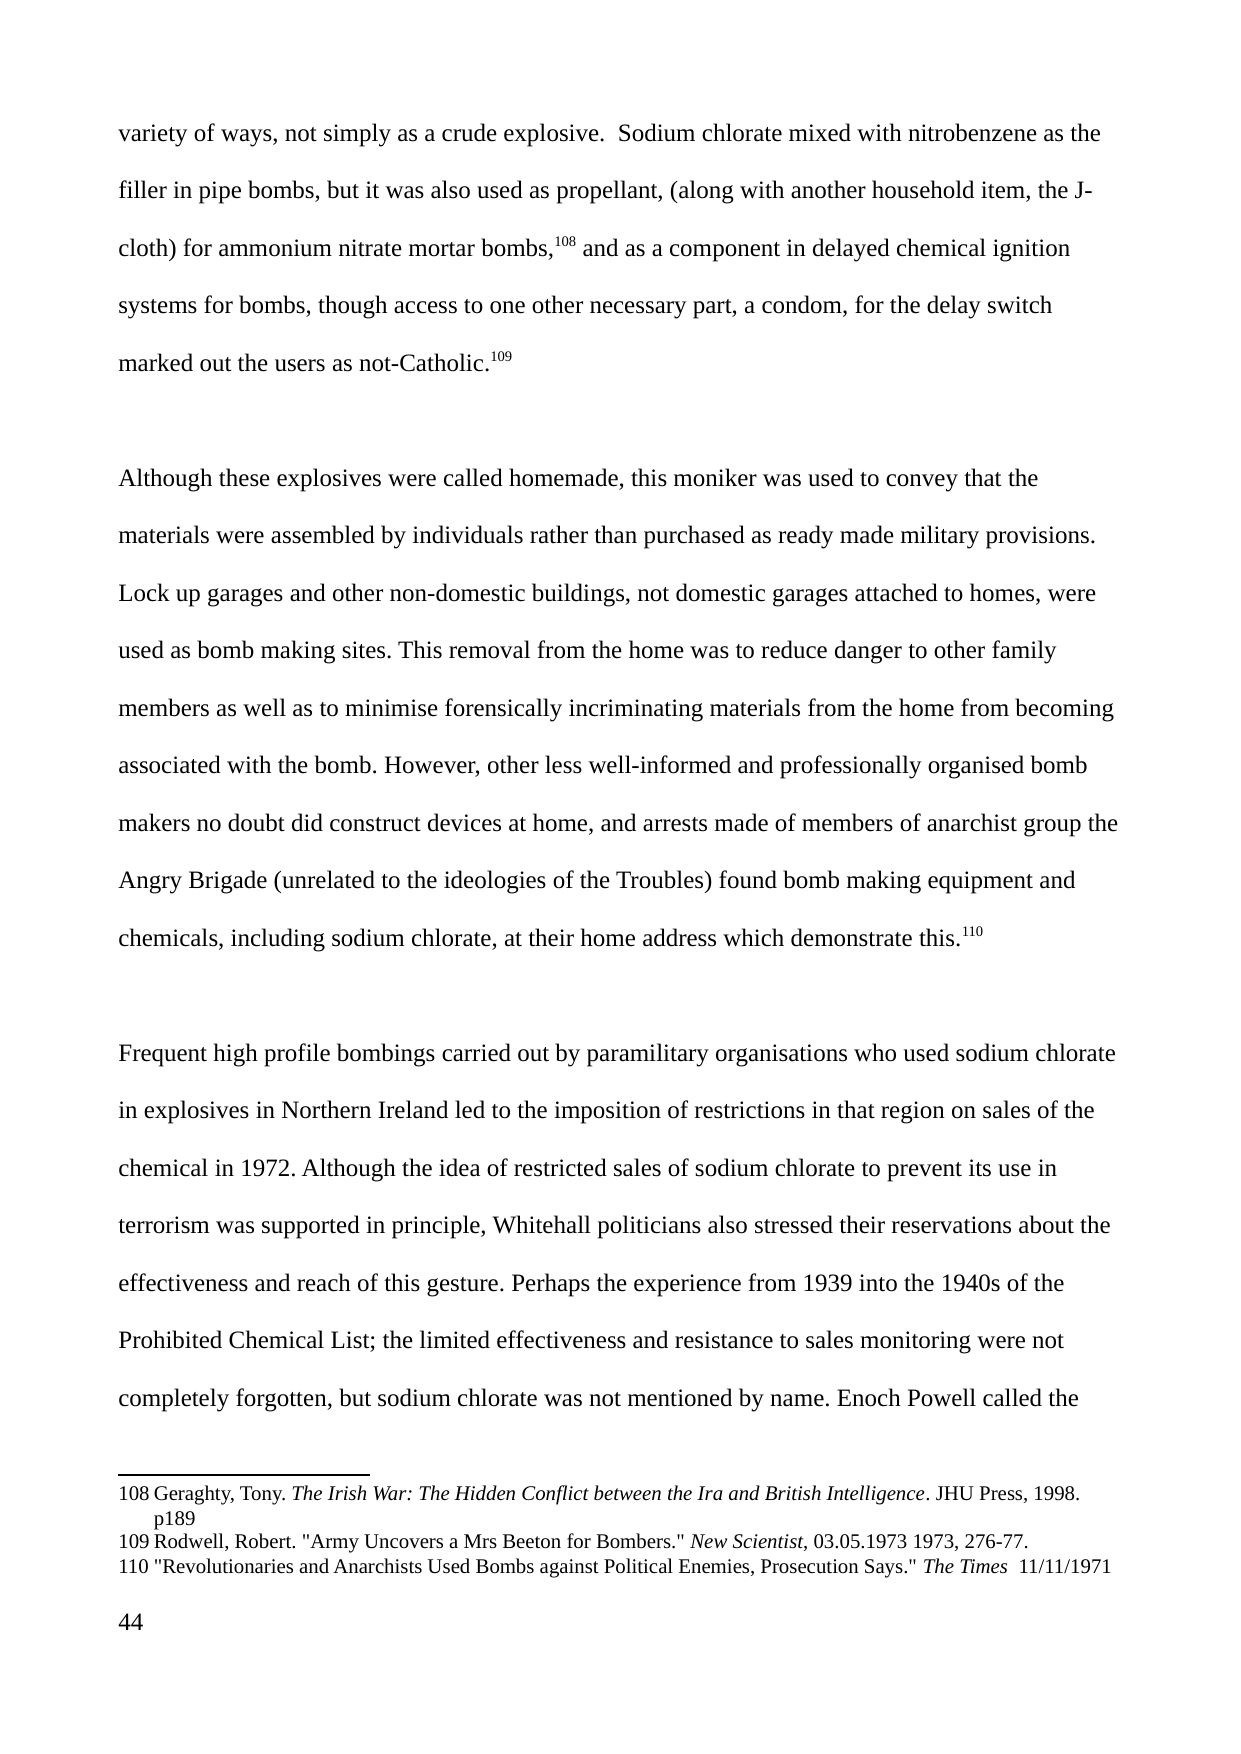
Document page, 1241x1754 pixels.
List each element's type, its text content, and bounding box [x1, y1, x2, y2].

text Geraghty, Tony. The Irish War: The Hidden Conflict between the Ira and British Intelligence. JHU Press, 1998. p189 [118, 1481, 1122, 1529]
text Frequent high profile bombings carried out by paramilitary organisations who used sodium chlorate in explosives in Northern Ireland led to the imposition of restrictions in that region on sales of the chemical in 1972. Although the idea of restricted sales of sodium chlorate to prevent its use in terrorism was supported in principle, Whitehall politicians also stressed their reservations about the effectiveness and reach of this gesture. Perhaps the experience from 1939 into the 1940s of the Prohibited Chemical List; the limited effectiveness and resistance to sales monitoring were not completely forgotten, but sodium chlorate was not mentioned by name. Enoch Powell called the [118, 1038, 1122, 1412]
text Although these explosives were called homemade, this moniker was used to convey that the materials were assembled by individuals rather than purchased as ready made military provisions. Lock up garages and other non-domestic buildings, not domestic garages attached to homes, were used as bomb making sites. This removal from the home was to reduce danger to other family members as well as to minimise forensically incriminating materials from the home from becoming associated with the bomb. However, other less well-informed and professionally organised bomb makers no doubt did construct devices at home, and arrests made of members of anarchist group the Angry Brigade (unrelated to the ideologies of the Troubles) found bomb making equipment and chemicals, including sodium chlorate, at their home address which demonstrate this. [118, 463, 1122, 952]
text variety of ways, not simply as a crude explosive. Sodium chlorate mixed with nitrobenzene as the filler in pipe bombs, but it was also used as propellant, (along with another household item, the J-cloth) for ammonium nitrate mortar bombs, and as a component in delayed chemical ignition systems for bombs, though access to one other necessary part, a condom, for the delay switch marked out the users as not-Catholic. [118, 118, 1122, 377]
text Rodwell, Robert. "Army Uncovers a Mrs Beeton for Bombers." New Scientist, 03.05.1973 1973, 276-77. [118, 1529, 1122, 1553]
text "Revolutionaries and Anarchists Used Bombs against Political Enemies, Prosecution Says." The Times 11/11/1971 [118, 1553, 1122, 1578]
